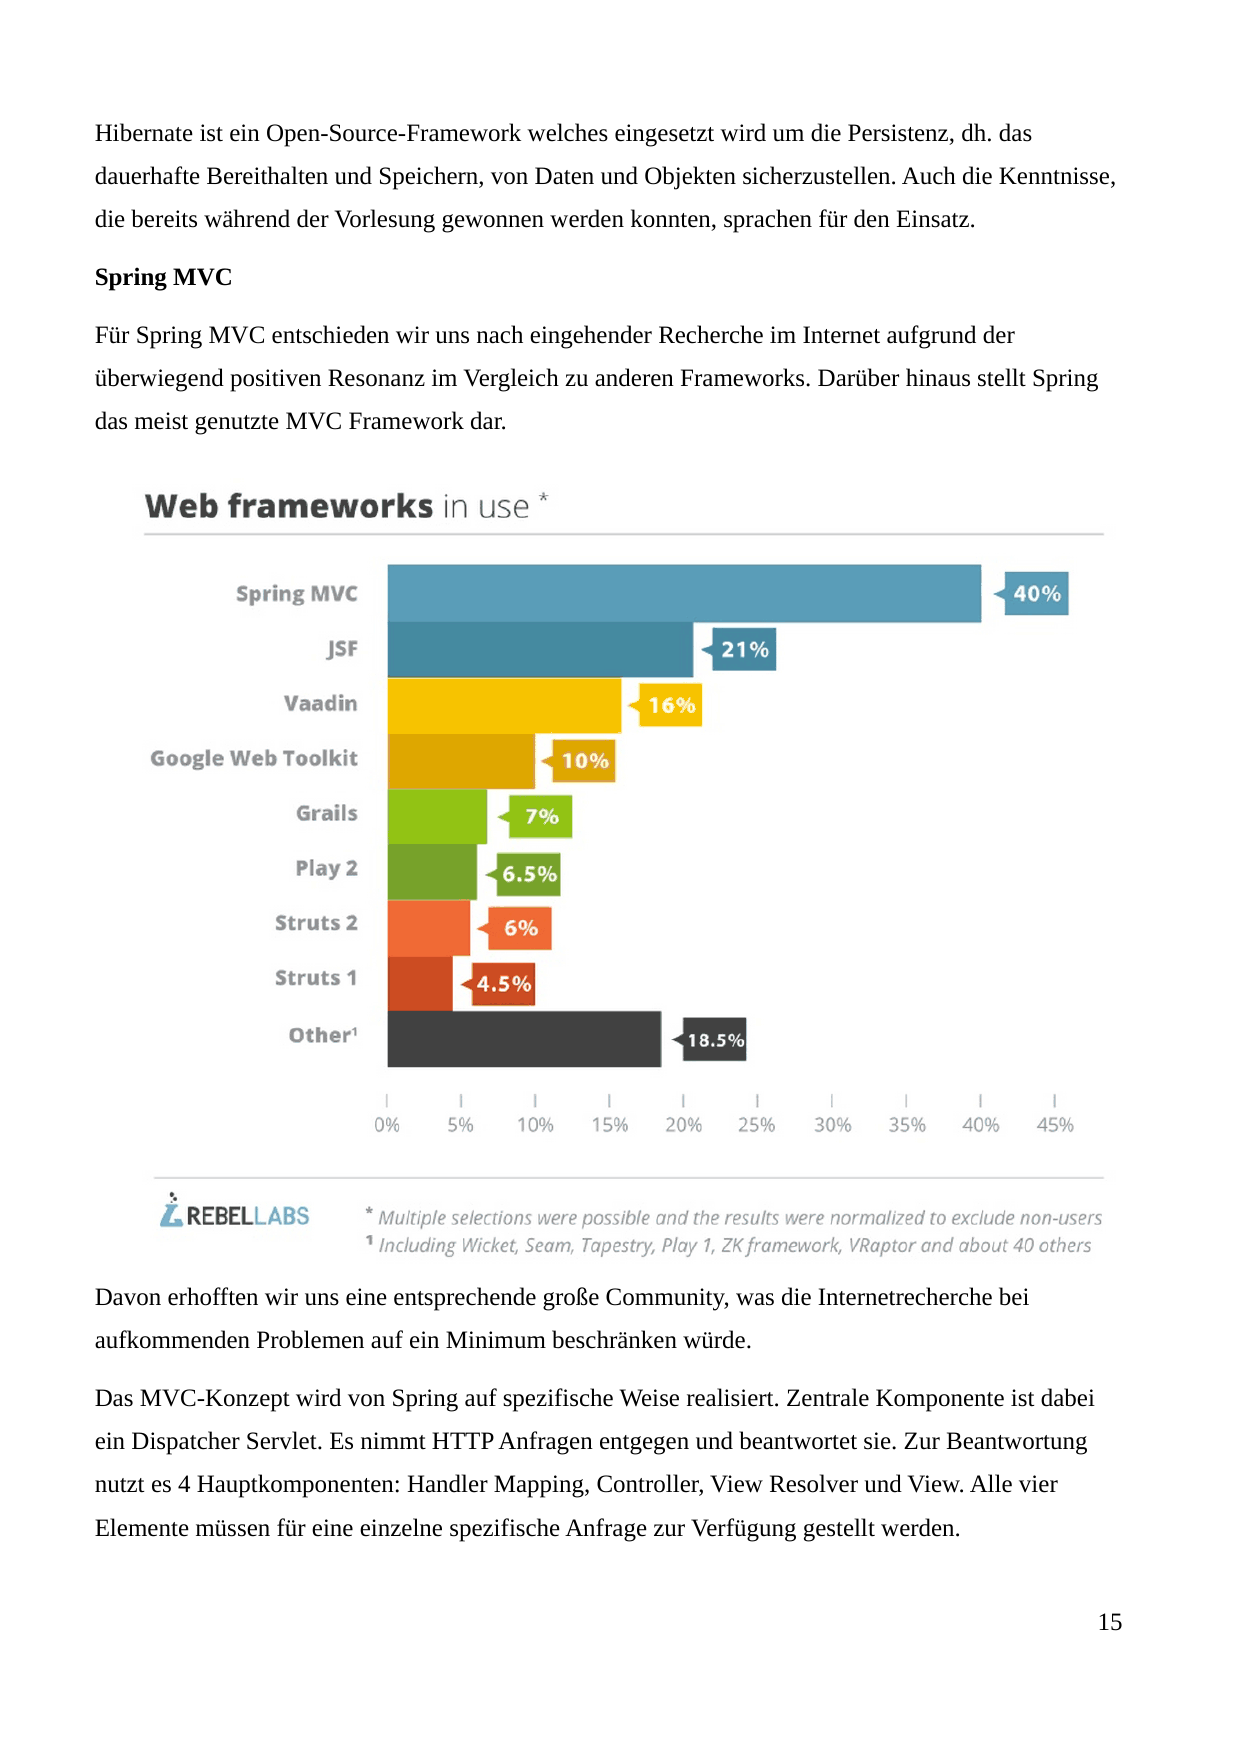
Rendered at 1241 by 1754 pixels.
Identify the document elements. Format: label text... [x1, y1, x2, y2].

text Das MVC-Konzept wird von Spring auf spezifische Weise realisiert. Zentrale Komponente ist dabei ein Dispatcher Servlet. Es nimmt HTTP Anfragen entgegen und beantwortet sie. Zur Beantwortung nutzt es 4 Hauptkomponenten: Handler Mapping, Controller, View Resolver und View. Alle vier Elemente müssen für eine einzelne spezifische Anfrage zur Verfügung gestellt werden. [94, 1383, 1122, 1541]
picture [106, 463, 1134, 1268]
text Davon erhofften wir uns eine entsprechende große Community, was die Internetrecherche bei aufkommenden Problemen auf ein Minimum beschränken würde. [94, 1268, 1122, 1354]
text Für Spring MVC entschieden wir uns nach eingehender Recherche im Internet aufgrund der überwiegend positiven Resonanz im Vergleich zu anderen Frameworks. Darüber hinaus stellt Spring das meist genutzte MVC Framework dar. [94, 320, 1122, 435]
text Hibernate ist ein Open-Source-Framework welches eingesetzt wird um die Persistenz, dh. das dauerhafte Bereithalten und Speichern, von Daten und Objekten sicherzustellen. Auch die Kenntnisse, die bereits während der Vorlesung gewonnen werden konnten, sprachen für den Einsatz. [94, 118, 1122, 233]
text Spring MVC [94, 262, 1122, 291]
